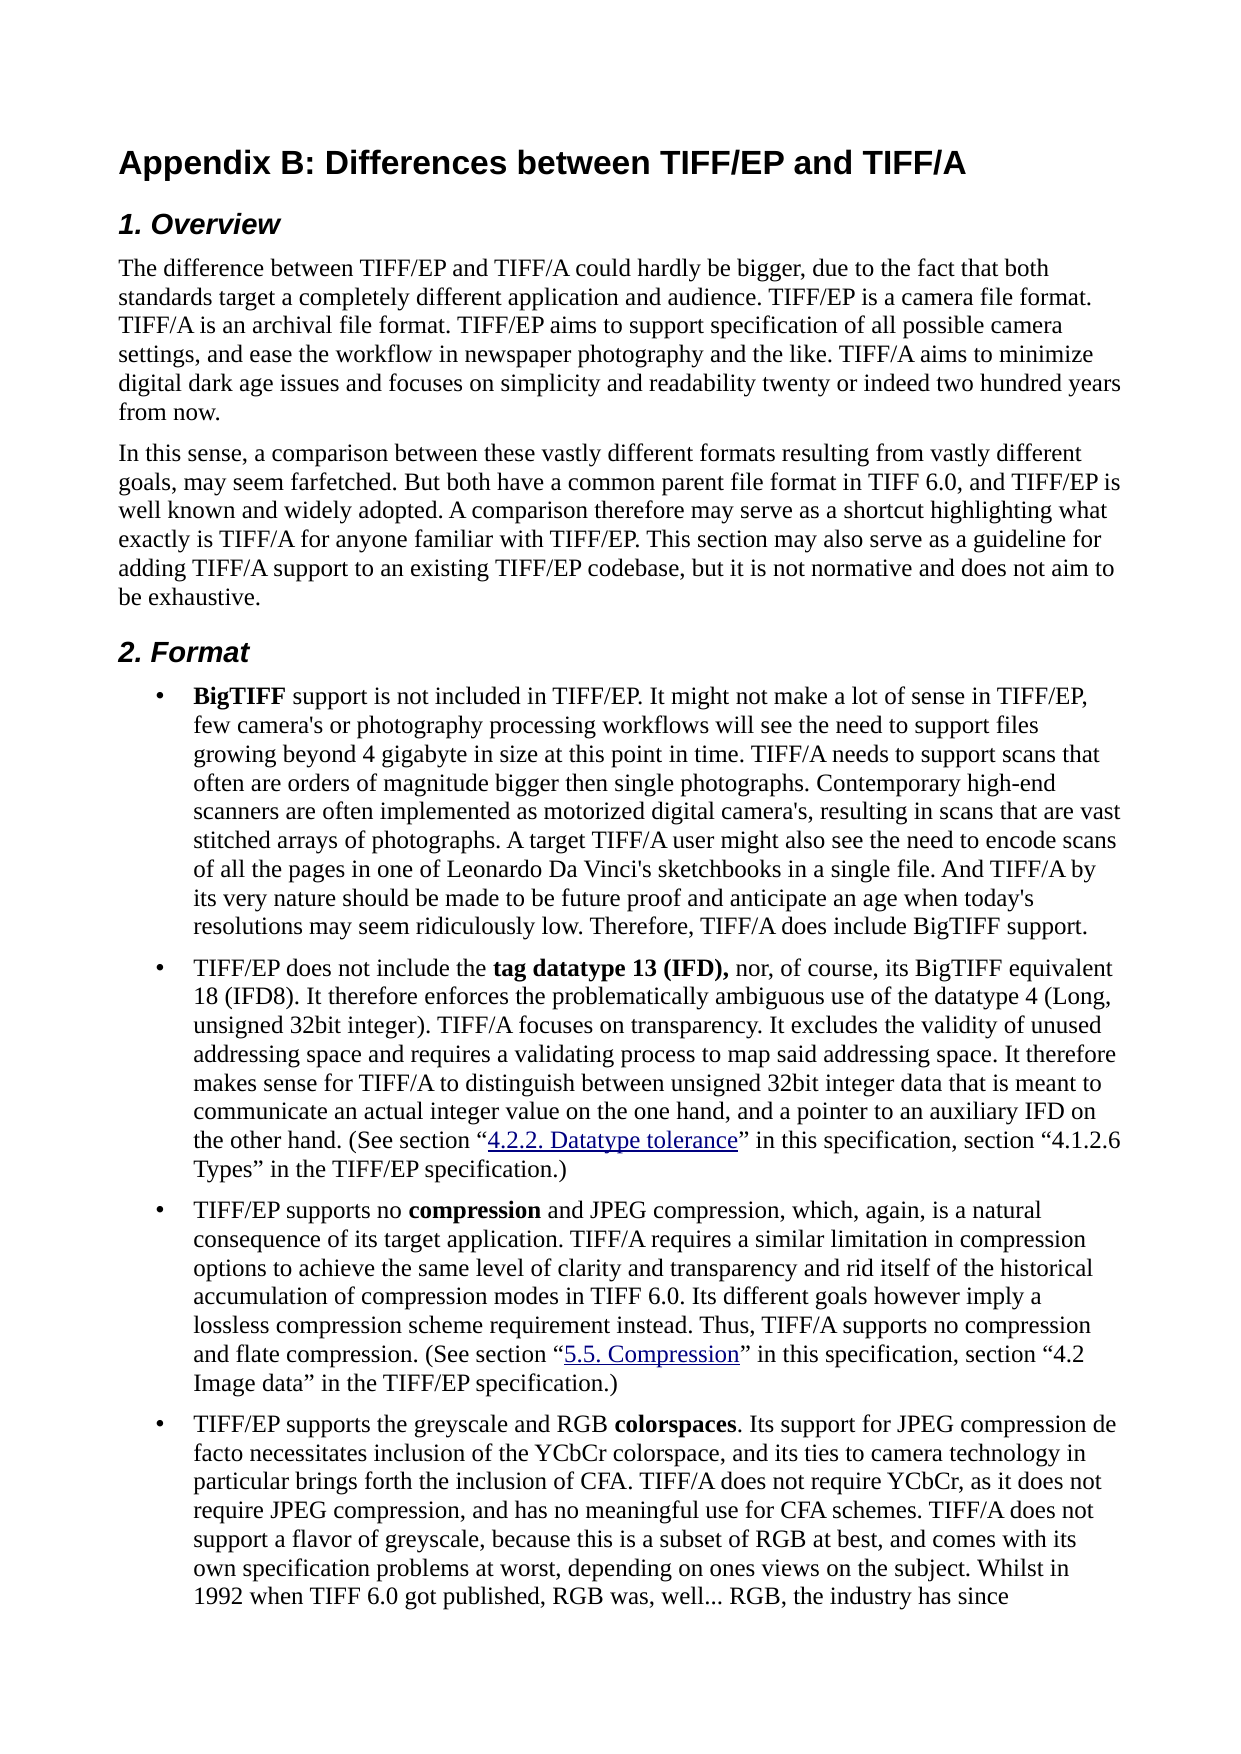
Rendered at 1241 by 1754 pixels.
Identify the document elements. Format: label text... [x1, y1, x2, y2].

subtitle 1. Overview [118, 207, 1122, 240]
list TIFF/EP does not include the tag datatype 13 (IFD), nor, of course, its BigTIFF equivalent 18 (IFD8). It therefore enforces the problematically ambiguous use of the datatype 4 (Long, unsigned 32bit integer). TIFF/A focuses on transparency. It excludes the validity of unused addressing space and requires a validating process to map said addressing space. It therefore makes sense for TIFF/A to distinguish between unsigned 32bit integer data that is meant to communicate an actual integer value on the one hand, and a pointer to an auxiliary IFD on the other hand. (See section “4.2.2. Datatype tolerance” in this specification, section “4.1.2.6 Types” in the TIFF/EP specification.) [156, 953, 1122, 1183]
subtitle 2. Format [118, 635, 1122, 669]
list TIFF/EP supports no compression and JPEG compression, which, again, is a natural consequence of its target application. TIFF/A requires a similar limitation in compression options to achieve the same level of clarity and transparency and rid itself of the historical accumulation of compression modes in TIFF 6.0. Its different goals however imply a lossless compression scheme requirement instead. Thus, TIFF/A supports no compression and flate compression. (See section “5.5. Compression” in this specification, section “4.2 Image data” in the TIFF/EP specification.) [156, 1195, 1122, 1396]
text In this sense, a comparison between these vastly different formats resulting from vastly different goals, may seem farfetched. But both have a common parent file format in TIFF 6.0, and TIFF/EP is well known and widely adopted. A comparison therefore may serve as a shortcut highlighting what exactly is TIFF/A for anyone familiar with TIFF/EP. This section may also serve as a guideline for adding TIFF/A support to an existing TIFF/EP codebase, but it is not normative and does not aim to be exhaustive. [118, 438, 1122, 610]
subtitle Appendix B: Differences between TIFF/EP and TIFF/A [118, 143, 1122, 182]
list TIFF/EP supports the greyscale and RGB colorspaces. Its support for JPEG compression de facto necessitates inclusion of the YCbCr colorspace, and its ties to camera technology in particular brings forth the inclusion of CFA. TIFF/A does not require YCbCr, as it does not require JPEG compression, and has no meaningful use for CFA schemes. TIFF/A does not support a flavor of greyscale, because this is a subset of RGB at best, and comes with its own specification problems at worst, depending on ones views on the subject. Whilst in 1992 when TIFF 6.0 got published, RGB was, well... RGB, the industry has since [156, 1409, 1122, 1610]
text The difference between TIFF/EP and TIFF/A could hardly be bigger, due to the fact that both standards target a completely different application and audience. TIFF/EP is a camera file format. TIFF/A is an archival file format. TIFF/EP aims to support specification of all possible camera settings, and ease the workflow in newspaper photography and the like. TIFF/A aims to minimize digital dark age issues and focuses on simplicity and readability twenty or indeed two hundred years from now. [118, 253, 1122, 425]
list BigTIFF support is not included in TIFF/EP. It might not make a lot of sense in TIFF/EP, few camera's or photography processing workflows will see the need to support files growing beyond 4 gigabyte in size at this point in time. TIFF/A needs to support scans that often are orders of magnitude bigger then single photographs. Contemporary high-end scanners are often implemented as motorized digital camera's, resulting in scans that are vast stitched arrays of photographs. A target TIFF/A user might also see the need to encode scans of all the pages in one of Leonardo Da Vinci's sketchbooks in a single file. And TIFF/A by its very nature should be made to be future proof and anticipate an age when today's resolutions may seem ridiculously low. Therefore, TIFF/A does include BigTIFF support. [156, 681, 1122, 940]
